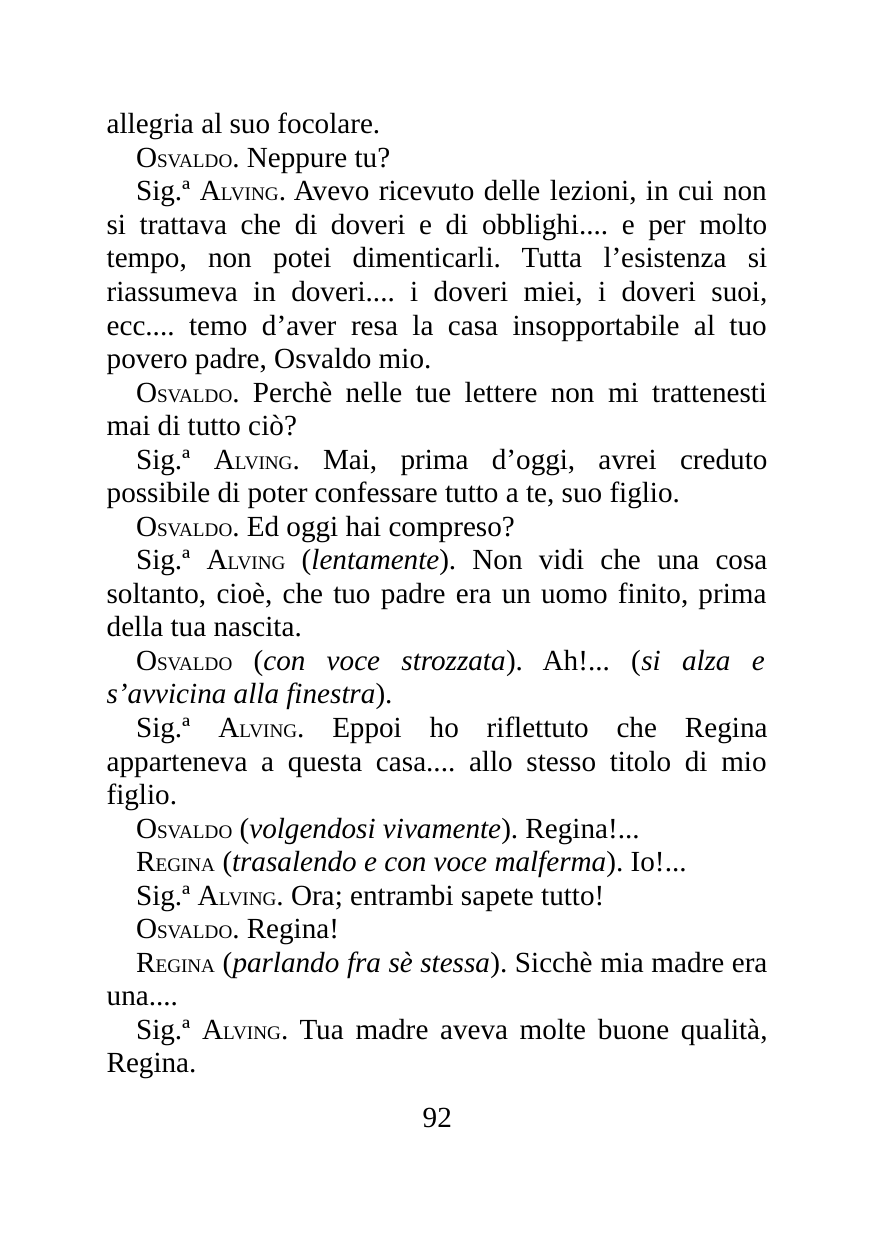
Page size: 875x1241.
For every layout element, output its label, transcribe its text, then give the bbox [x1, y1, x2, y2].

text Sig.ª Alving. Eppoi ho riflettuto che Regina apparteneva a questa casa.... allo stesso titolo di mio figlio. [106, 710, 768, 811]
text Regina (trasalendo e con voce malferma). Io!... [106, 844, 768, 878]
text allegria al suo focolare. [106, 106, 768, 140]
text Osvaldo. Ed oggi hai compreso? [106, 509, 768, 542]
text Sig.ª Alving. Ora; entrambi sapete tutto! [106, 878, 768, 911]
text Osvaldo (con voce strozzata). Ah!... (si alza e s’avvicina alla finestra). [106, 643, 768, 710]
text Sig.ª Alving. Tua madre aveva molte buone qualità, Regina. [106, 1012, 768, 1079]
text Osvaldo. Regina! [106, 911, 768, 945]
text Sig.ª Alving. Avevo ricevuto delle lezioni, in cui non si trattava che di doveri e di obblighi.... e per molto tempo, non potei dimenticarli. Tutta l’esistenza si riassumeva in doveri.... i doveri miei, i doveri suoi, ecc.... temo d’aver resa la casa insopportabile al tuo povero padre, Osvaldo mio. [106, 173, 768, 375]
text Regina (parlando fra sè stessa). Sicchè mia madre era una.... [106, 945, 768, 1012]
text Osvaldo. Neppure tu? [106, 140, 768, 173]
text Osvaldo (volgendosi vivamente). Regina!... [106, 811, 768, 844]
text Osvaldo. Perchè nelle tue lettere non mi trattenesti mai di tutto ciò? [106, 375, 768, 442]
text Sig.ª Alving (lentamente). Non vidi che una cosa soltanto, cioè, che tuo padre era un uomo finito, prima della tua nascita. [106, 542, 768, 643]
text Sig.ª Alving. Mai, prima d’oggi, avrei creduto possibile di poter confessare tutto a te, suo figlio. [106, 442, 768, 509]
